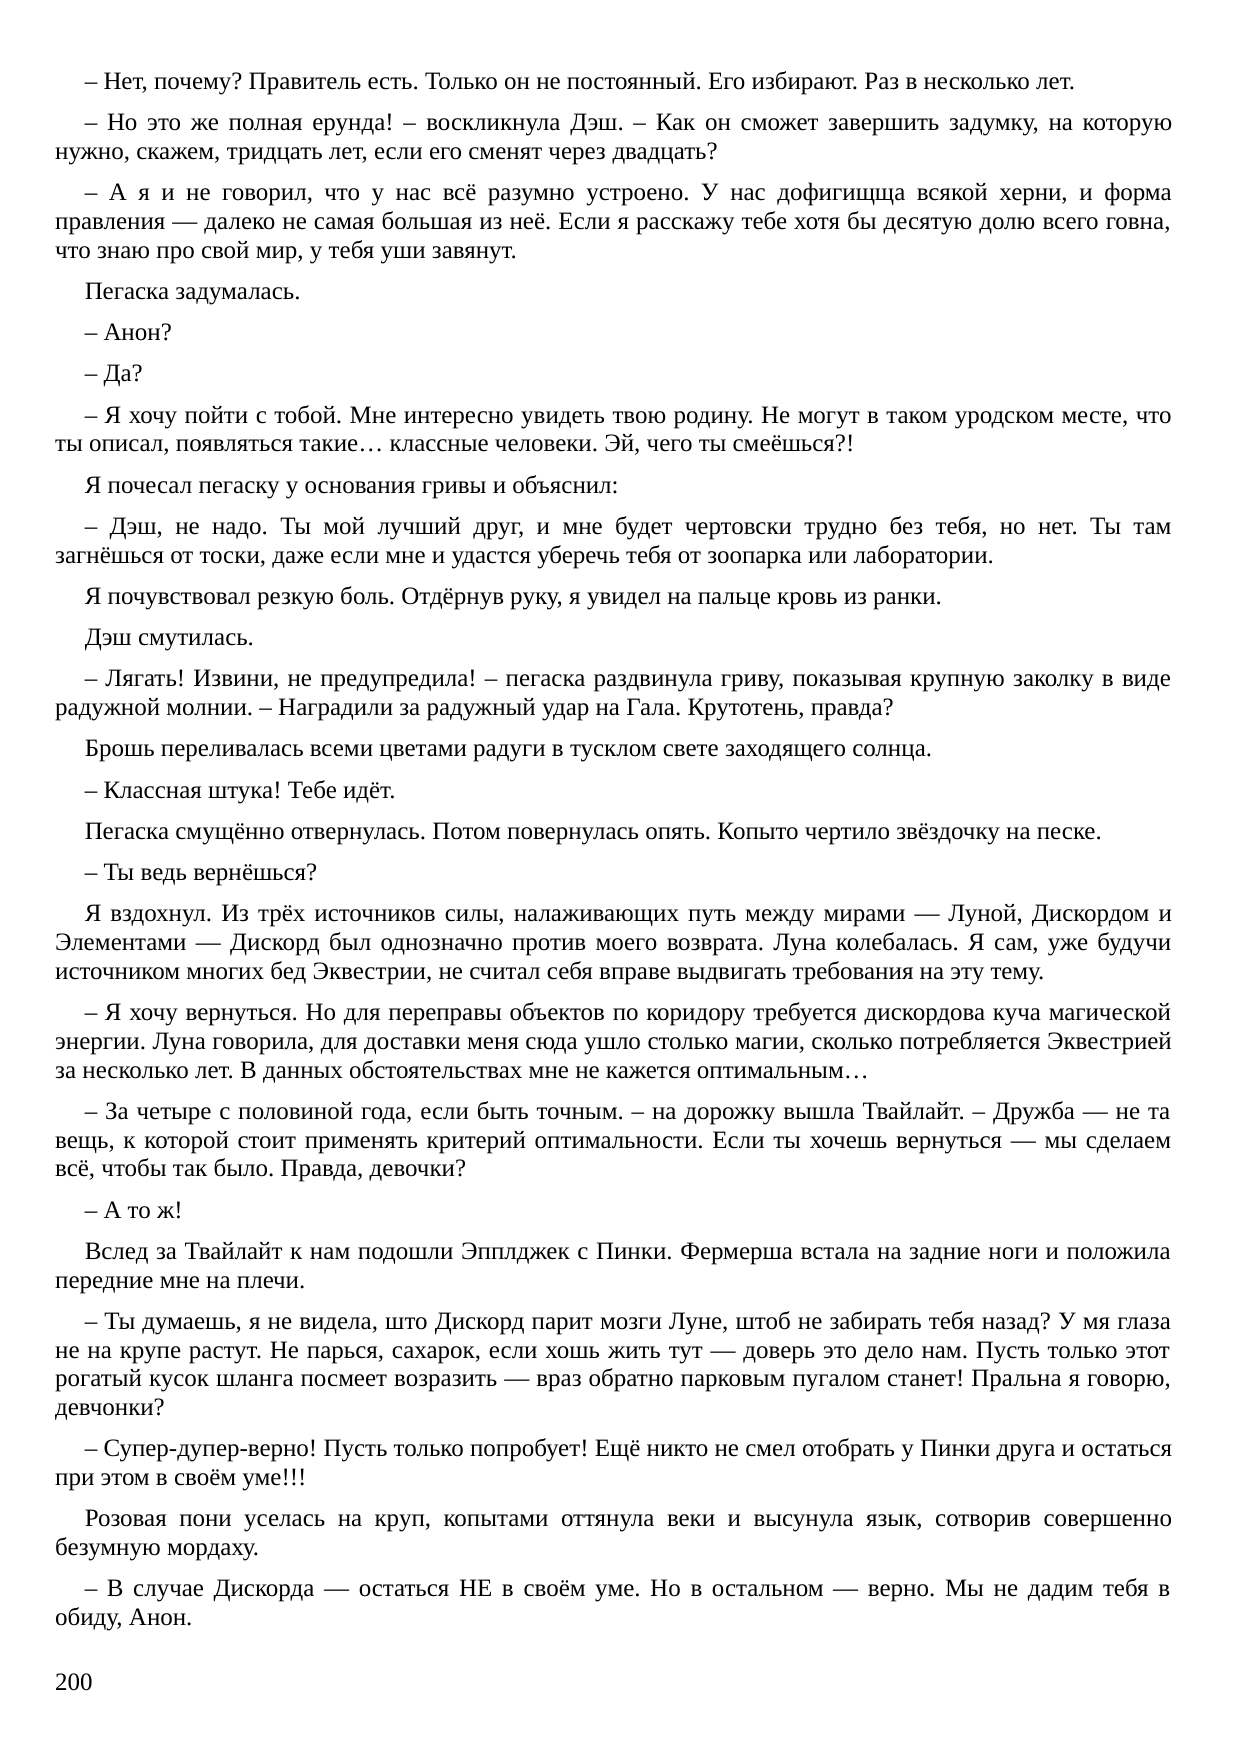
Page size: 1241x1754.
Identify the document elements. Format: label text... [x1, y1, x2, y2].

text Дэш смутилась. [55, 622, 1173, 651]
text – За четыре с половиной года, если быть точным. – на дорожку вышла Твайлайт. – Дружба — не та вещь, к которой стоит применять критерий оптимальности. Если ты хочешь вернуться — мы сделаем всё, чтобы так было. Правда, девочки? [55, 1096, 1173, 1182]
text – Да? [55, 358, 1173, 387]
text Я почувствовал резкую боль. Отдёрнув руку, я увидел на пальце кровь из ранки. [55, 581, 1173, 610]
text Пегаска смущённо отвернулась. Потом повернулась опять. Копыто чертило звёздочку на песке. [55, 816, 1173, 845]
text – Ты думаешь, я не видела, што Дискорд парит мозги Луне, штоб не забирать тебя назад? У мя глаза не на крупе растут. Не парься, сахарок, если хошь жить тут — доверь это дело нам. Пусть только этот рогатый кусок шланга посмеет возразить — враз обратно парковым пугалом станет! Пральна я говорю, девчонки? [55, 1306, 1173, 1421]
text – Я хочу пойти с тобой. Мне интересно увидеть твою родину. Не могут в таком уродском месте, что ты описал, появляться такие… классные человеки. Эй, чего ты смеёшься?! [55, 400, 1173, 457]
text – Лягать! Извини, не предупредила! – пегаска раздвинула гриву, показывая крупную заколку в виде радужной молнии. – Наградили за радужный удар на Гала. Крутотень, правда? [55, 663, 1173, 721]
text – Анон? [55, 317, 1173, 346]
text Пегаска задумалась. [55, 276, 1173, 305]
text – А то ж! [55, 1195, 1173, 1223]
text – Нет, почему? Правитель есть. Только он не постоянный. Его избирают. Раз в несколько лет. [55, 66, 1173, 95]
text – Но это же полная ерунда! – воскликнула Дэш. – Как он сможет завершить задумку, на которую нужно, скажем, тридцать лет, если его сменят через двадцать? [55, 107, 1173, 165]
text – А я и не говорил, что у нас всё разумно устроено. У нас дофигищща всякой херни, и форма правления — далеко не самая большая из неё. Если я расскажу тебе хотя бы десятую долю всего говна, что знаю про свой мир, у тебя уши завянут. [55, 177, 1173, 263]
text Я почесал пегаску у основания гривы и объяснил: [55, 470, 1173, 498]
text – Дэш, не надо. Ты мой лучший друг, и мне будет чертовски трудно без тебя, но нет. Ты там загнёшься от тоски, даже если мне и удастся уберечь тебя от зоопарка или лаборатории. [55, 511, 1173, 568]
text – Классная штука! Тебе идёт. [55, 775, 1173, 803]
text Брошь переливалась всеми цветами радуги в тусклом свете заходящего солнца. [55, 733, 1173, 762]
text Розовая пони уселась на круп, копытами оттянула веки и высунула язык, сотворив совершенно безумную мордаху. [55, 1503, 1173, 1561]
text Вслед за Твайлайт к нам подошли Эпплджек с Пинки. Фермерша встала на задние ноги и положила передние мне на плечи. [55, 1236, 1173, 1293]
text Я вздохнул. Из трёх источников силы, налаживающих путь между мирами — Луной, Дискордом и Элементами — Дискорд был однозначно против моего возврата. Луна колебалась. Я сам, уже будучи источником многих бед Эквестрии, не считал себя вправе выдвигать требования на эту тему. [55, 898, 1173, 985]
text – В случае Дискорда — остаться НЕ в своём уме. Но в остальном — верно. Мы не дадим тебя в обиду, Анон. [55, 1573, 1173, 1631]
text – Я хочу вернуться. Но для переправы объектов по коридору требуется дискордова куча магической энергии. Луна говорила, для доставки меня сюда ушло столько магии, сколько потребляется Эквестрией за несколько лет. В данных обстоятельствах мне не кажется оптимальным… [55, 997, 1173, 1083]
text – Супер-дупер-верно! Пусть только попробует! Ещё никто не смел отобрать у Пинки друга и остаться при этом в своём уме!!! [55, 1433, 1173, 1491]
text – Ты ведь вернёшься? [55, 857, 1173, 886]
